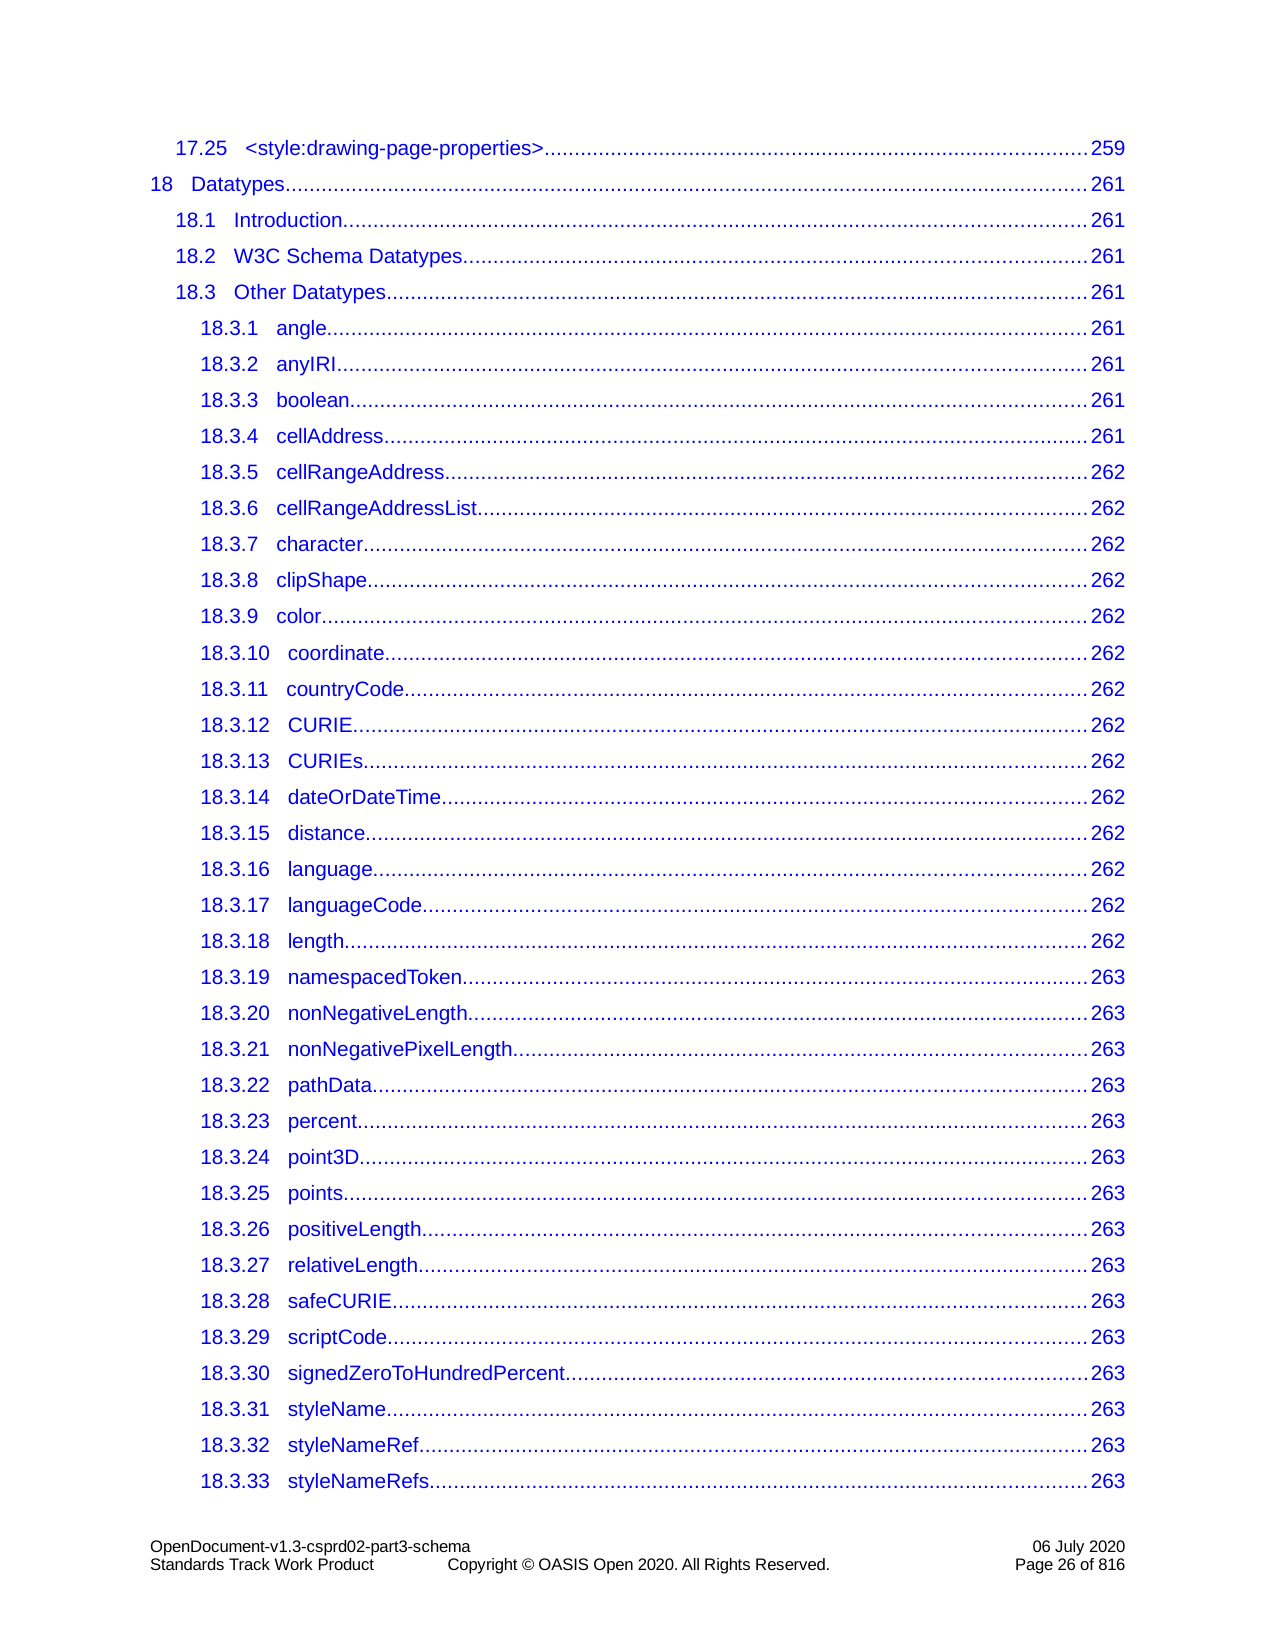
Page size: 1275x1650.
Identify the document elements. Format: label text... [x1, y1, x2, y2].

text 18.3.14 dateOrDateTime 262 [200, 785, 1125, 809]
text 18.3.5 cellRangeAddress 262 [200, 461, 1125, 484]
text 18.3.24 point3D 263 [200, 1146, 1125, 1169]
text 18.3.21 nonNegativePixelLength 263 [200, 1037, 1125, 1061]
text 18.3.28 safeCURIE 263 [200, 1290, 1125, 1313]
text 18.3.18 length 262 [200, 929, 1125, 953]
text 18.3.11 countryCode 262 [200, 677, 1125, 701]
text 18.3.23 percent 263 [200, 1109, 1125, 1133]
text 18.3.8 clipShape 262 [200, 569, 1125, 592]
text 18.1 Introduction 261 [175, 208, 1125, 232]
text 18.3.13 CURIEs 262 [200, 749, 1125, 773]
text 18.3.1 angle 261 [200, 317, 1125, 340]
text 18.3.4 cellAddress 261 [200, 425, 1125, 448]
text 18.3.6 cellRangeAddressList 262 [200, 497, 1125, 520]
text 18.3.9 color 262 [200, 605, 1125, 628]
text 18.3.33 styleNameRefs 263 [200, 1470, 1125, 1493]
text 18.3 Other Datatypes 261 [175, 281, 1125, 304]
text 18.3.3 boolean 261 [200, 389, 1125, 412]
text 18.3.7 character 262 [200, 533, 1125, 556]
text 18.3.25 points 263 [200, 1182, 1125, 1205]
text 18.3.30 signedZeroToHundredPercent 263 [200, 1362, 1125, 1385]
text 18.3.27 relativeLength 263 [200, 1254, 1125, 1277]
text 18.3.2 anyIRI 261 [200, 353, 1125, 376]
text 18.3.32 styleNameRef 263 [200, 1434, 1125, 1457]
text 18.3.31 styleName 263 [200, 1398, 1125, 1421]
text 18.3.17 languageCode 262 [200, 893, 1125, 917]
text 18.3.10 coordinate 262 [200, 641, 1125, 664]
text 18 Datatypes 261 [150, 172, 1125, 196]
text 18.2 W3C Schema Datatypes 261 [175, 244, 1125, 268]
text 18.3.12 CURIE 262 [200, 713, 1125, 737]
text 18.3.19 namespacedToken 263 [200, 965, 1125, 989]
text 18.3.16 language 262 [200, 857, 1125, 881]
text 18.3.26 positiveLength 263 [200, 1218, 1125, 1241]
text 18.3.20 nonNegativeLength 263 [200, 1001, 1125, 1025]
text 18.3.15 distance 262 [200, 821, 1125, 845]
text 18.3.29 scriptCode 263 [200, 1326, 1125, 1349]
text 17.25 <style:drawing-page-properties> 259 [175, 136, 1125, 160]
text 18.3.22 pathData 263 [200, 1073, 1125, 1097]
